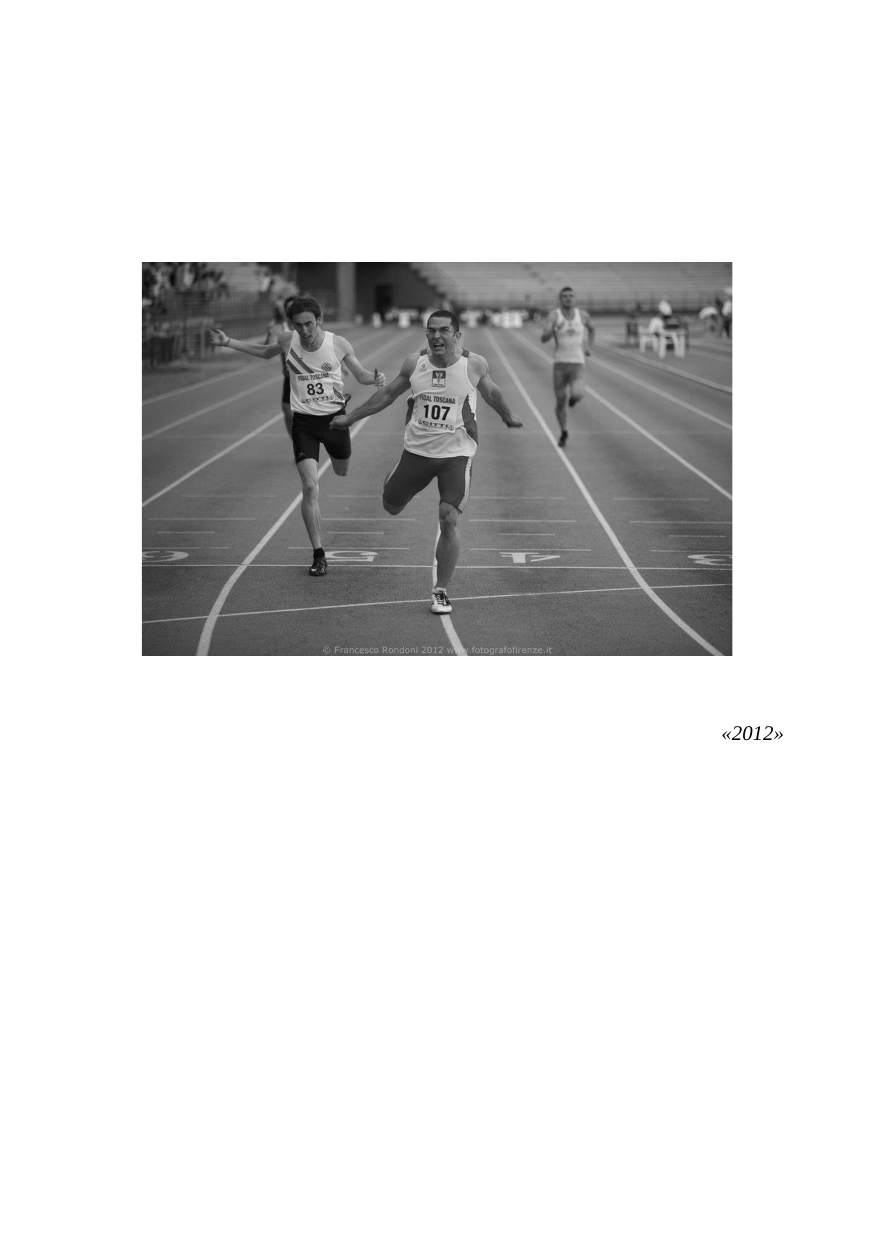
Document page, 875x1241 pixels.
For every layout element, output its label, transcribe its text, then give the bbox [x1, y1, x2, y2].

picture [141, 262, 733, 656]
text «2012» [88, 721, 786, 745]
